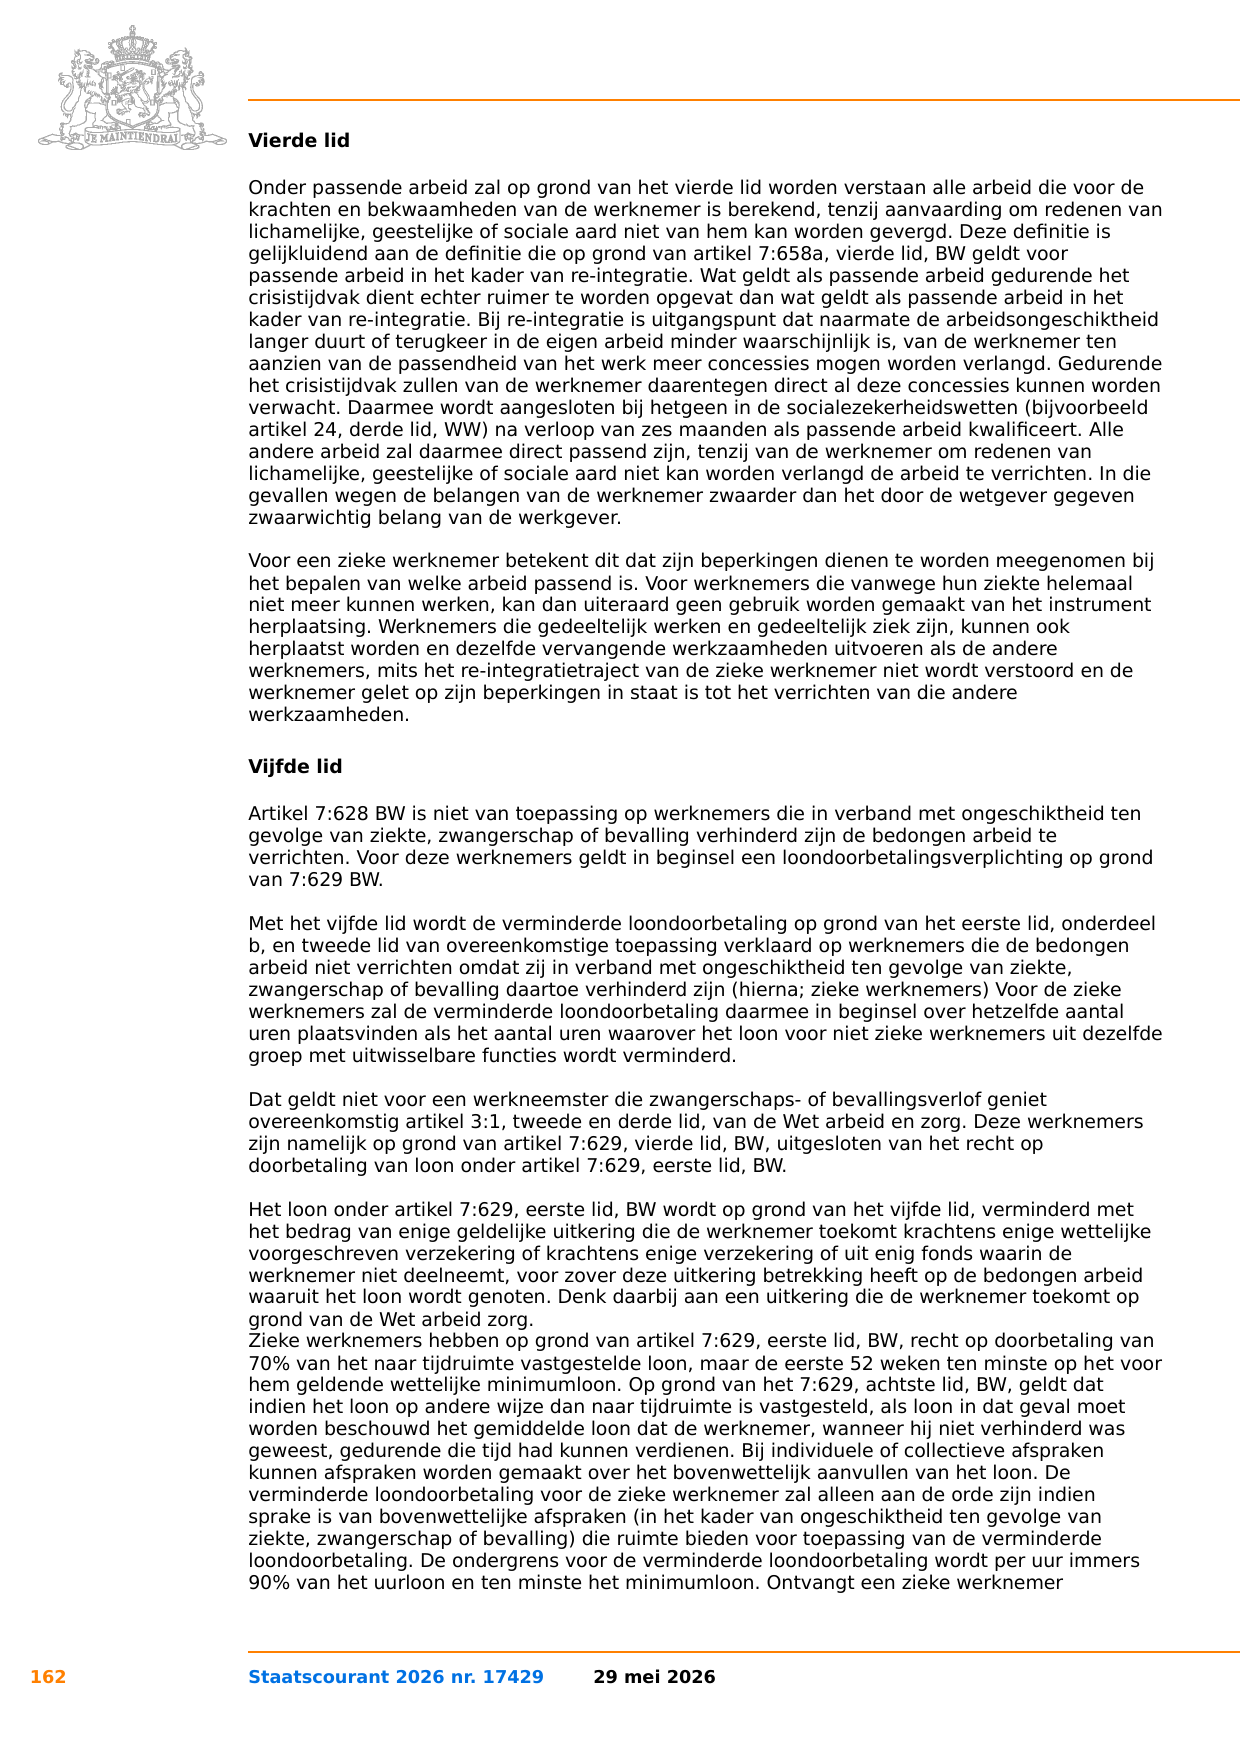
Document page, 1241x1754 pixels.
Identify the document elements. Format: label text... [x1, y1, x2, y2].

text Zieke werknemers hebben op grond van artikel 7:629, eerste lid, BW, recht op doorbetaling van 70% van het naar tijdruimte vastgestelde loon, maar de eerste 52 weken ten minste op het voor hem geldende wettelijke minimumloon. Op grond van het 7:629, achtste lid, BW, geldt dat indien het loon op andere wijze dan naar tijdruimte is vastgesteld, als loon in dat geval moet worden beschouwd het gemiddelde loon dat de werknemer, wanneer hij niet verhinderd was geweest, gedurende die tijd had kunnen verdienen. Bij individuele of collectieve afspraken kunnen afspraken worden gemaakt over het bovenwettelijk aanvullen van het loon. De verminderde loondoorbetaling voor de zieke werknemer zal alleen aan de orde zijn indien sprake is van bovenwettelijke afspraken (in het kader van ongeschiktheid ten gevolge van ziekte, zwangerschap of bevalling) die ruimte bieden voor toepassing van de verminderde loondoorbetaling. De ondergrens voor de verminderde loondoorbetaling wordt per uur immers 90% van het uurloon en ten minste het minimumloon. Ontvangt een zieke werknemer [248, 1330, 1163, 1594]
text Artikel 7:628 BW is niet van toepassing op werknemers die in verband met ongeschiktheid ten gevolge van ziekte, zwangerschap of bevalling verhinderd zijn de bedongen arbeid te verrichten. Voor deze werknemers geldt in beginsel een loondoorbetalingsverplichting op grond van 7:629 BW. [248, 803, 1163, 891]
text Het loon onder artikel 7:629, eerste lid, BW wordt op grond van het vijfde lid, verminderd met het bedrag van enige geldelijke uitkering die de werknemer toekomt krachtens enige wettelijke voorgeschreven verzekering of krachtens enige verzekering of uit enig fonds waarin de werknemer niet deelneemt, voor zover deze uitkering betrekking heeft op de bedongen arbeid waaruit het loon wordt genoten. Denk daarbij aan een uitkering die de werknemer toekomt op grond van de Wet arbeid zorg. [248, 1198, 1163, 1330]
text Onder passende arbeid zal op grond van het vierde lid worden verstaan alle arbeid die voor de krachten en bekwaamheden van de werknemer is berekend, tenzij aanvaarding om redenen van lichamelijke, geestelijke of sociale aard niet van hem kan worden gevergd. Deze definitie is gelijkluidend aan de definitie die op grond van artikel 7:658a, vierde lid, BW geldt voor passende arbeid in het kader van re-integratie. Wat geldt als passende arbeid gedurende het crisistijdvak dient echter ruimer te worden opgevat dan wat geldt als passende arbeid in het kader van re-integratie. Bij re-integratie is uitgangspunt dat naarmate de arbeidsongeschiktheid langer duurt of terugkeer in de eigen arbeid minder waarschijnlijk is, van de werknemer ten aanzien van de passendheid van het werk meer concessies mogen worden verlangd. Gedurende het crisistijdvak zullen van de werknemer daarentegen direct al deze concessies kunnen worden verwacht. Daarmee wordt aangesloten bij hetgeen in de socialezekerheidswetten (bijvoorbeeld artikel 24, derde lid, WW) na verloop van zes maanden als passende arbeid kwalificeert. Alle andere arbeid zal daarmee direct passend zijn, tenzij van de werknemer om redenen van lichamelijke, geestelijke of sociale aard niet kan worden verlangd de arbeid te verrichten. In die gevallen wegen de belangen van de werknemer zwaarder dan het door de wetgever gegeven zwaarwichtig belang van de werkgever. [248, 177, 1163, 528]
subtitle Vijfde lid [248, 756, 1163, 778]
text Dat geldt niet voor een werkneemster die zwangerschaps- of bevallingsverlof geniet overeenkomstig artikel 3:1, tweede en derde lid, van de Wet arbeid en zorg. Deze werknemers zijn namelijk op grond van artikel 7:629, vierde lid, BW, uitgesloten van het recht op doorbetaling van loon onder artikel 7:629, eerste lid, BW. [248, 1089, 1163, 1177]
picture [38, 25, 227, 150]
text Voor een zieke werknemer betekent dit dat zijn beperkingen dienen te worden meegenomen bij het bepalen van welke arbeid passend is. Voor werknemers die vanwege hun ziekte helemaal niet meer kunnen werken, kan dan uiteraard geen gebruik worden gemaakt van het instrument herplaatsing. Werknemers die gedeeltelijk werken en gedeeltelijk ziek zijn, kunnen ook herplaatst worden en dezelfde vervangende werkzaamheden uitvoeren als de andere werknemers, mits het re-integratietraject van de zieke werknemer niet wordt verstoord en de werknemer gelet op zijn beperkingen in staat is tot het verrichten van die andere werkzaamheden. [248, 550, 1163, 726]
subtitle Vierde lid [248, 130, 1163, 152]
text Met het vijfde lid wordt de verminderde loondoorbetaling op grond van het eerste lid, onderdeel b, en tweede lid van overeenkomstige toepassing verklaard op werknemers die de bedongen arbeid niet verrichten omdat zij in verband met ongeschiktheid ten gevolge van ziekte, zwangerschap of bevalling daartoe verhinderd zijn (hierna; zieke werknemers) Voor de zieke werknemers zal de verminderde loondoorbetaling daarmee in beginsel over hetzelfde aantal uren plaatsvinden als het aantal uren waarover het loon voor niet zieke werknemers uit dezelfde groep met uitwisselbare functies wordt verminderd. [248, 913, 1163, 1067]
